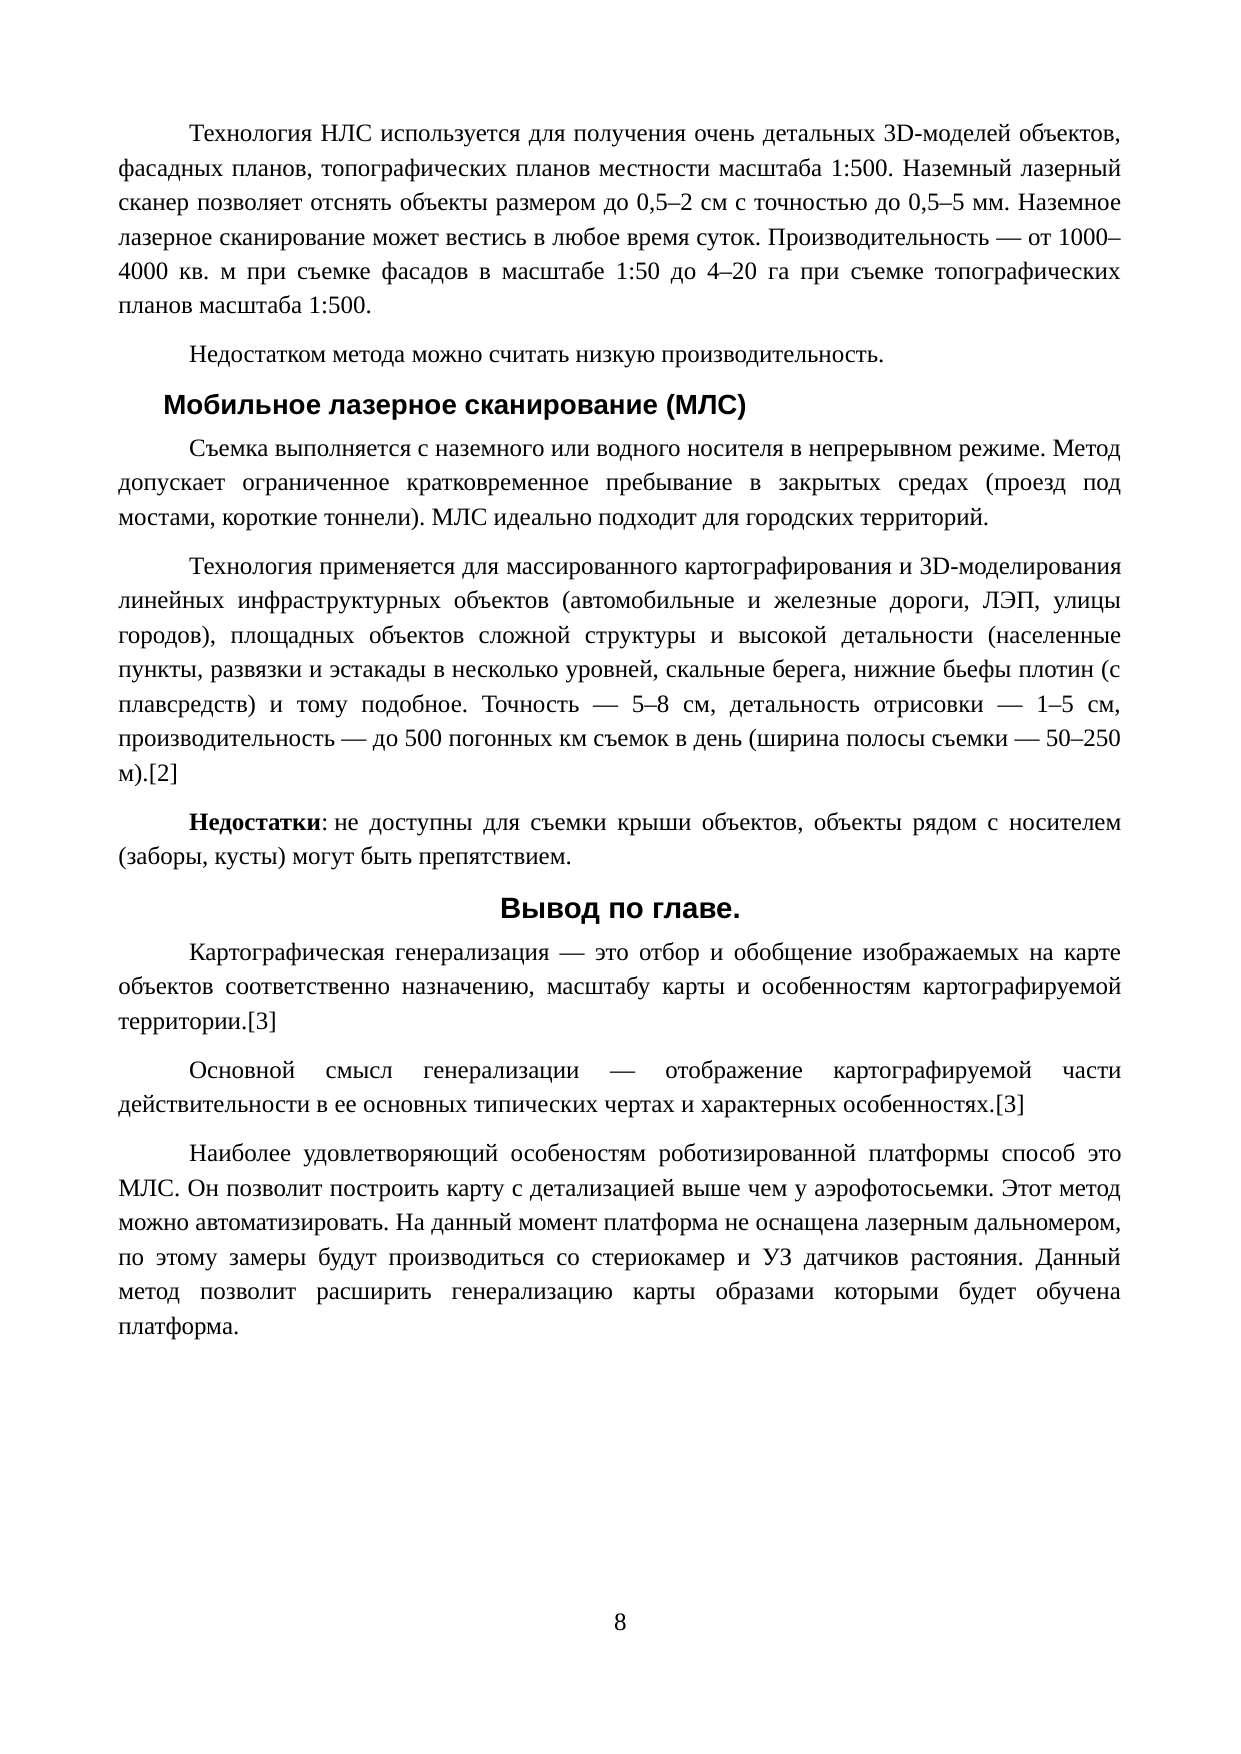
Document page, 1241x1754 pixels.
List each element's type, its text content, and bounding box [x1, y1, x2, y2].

text Основной смысл генерализации — отображение картографируемой части действительности в ее основных типических чертах и характерных особенностях.[3] [118, 1055, 1122, 1118]
text Съемка выполняется с наземного или водного носителя в непрерывном режиме. Метод допускает ограниченное кратковременное пребывание в закрытых средах (проезд под мостами, короткие тоннели). МЛС идеально подходит для городских территорий. [118, 433, 1122, 531]
text Наиболее удовлетворяющий особеностям роботизированной платформы способ это МЛС. Он позволит построить карту с детализацией выше чем у аэрофотосьемки. Этот метод можно автоматизировать. На данный момент платформа не оснащена лазерным дальномером, по этому замеры будут производиться со стериокамер и УЗ датчиков растояния. Данный метод позволит расширить генерализацию карты образами которыми будет обучена платформа. [118, 1138, 1122, 1339]
text Технология НЛС используется для получения очень детальных 3D-моделей объектов, фасадных планов, топографических планов местности масштаба 1:500. Наземный лазерный сканер позволяет отснять объекты размером до 0,5–2 см с точностью до 0,5–5 мм. Наземное лазерное сканирование может вестись в любое время суток. Производительность — от 1000–4000 кв. м при съемке фасадов в масштабе 1:50 до 4–20 га при съемке топографических планов масштаба 1:500. [118, 118, 1122, 319]
text Недостатки: не доступны для съемки крыши объектов, объекты рядом с носителем (заборы, кусты) могут быть препятствием. [118, 807, 1122, 870]
text Технология применяется для массированного картографирования и 3D-моделирования линейных инфраструктурных объектов (автомобильные и железные дороги, ЛЭП, улицы городов), площадных объектов сложной структуры и высокой детальности (населенные пункты, развязки и эстакады в несколько уровней, скальные берега, нижние бьефы плотин (с плавсредств) и тому подобное. Точность — 5–8 см, детальность отрисовки — 1–5 см, производительность — до 500 погонных км съемок в день (ширина полосы съемки — 50–250 м).[2] [118, 551, 1122, 787]
text Картографическая генерализация — это отбор и обобщение изображаемых на карте объектов соответственно назначению, масштабу карты и особенностям картографируемой территории.[3] [118, 937, 1122, 1034]
subtitle Мобильное лазерное сканирование (МЛС) [163, 389, 1122, 421]
subtitle Вывод по главе. [118, 891, 1122, 924]
text Недостатком метода можно считать низкую производительность. [118, 339, 1122, 368]
